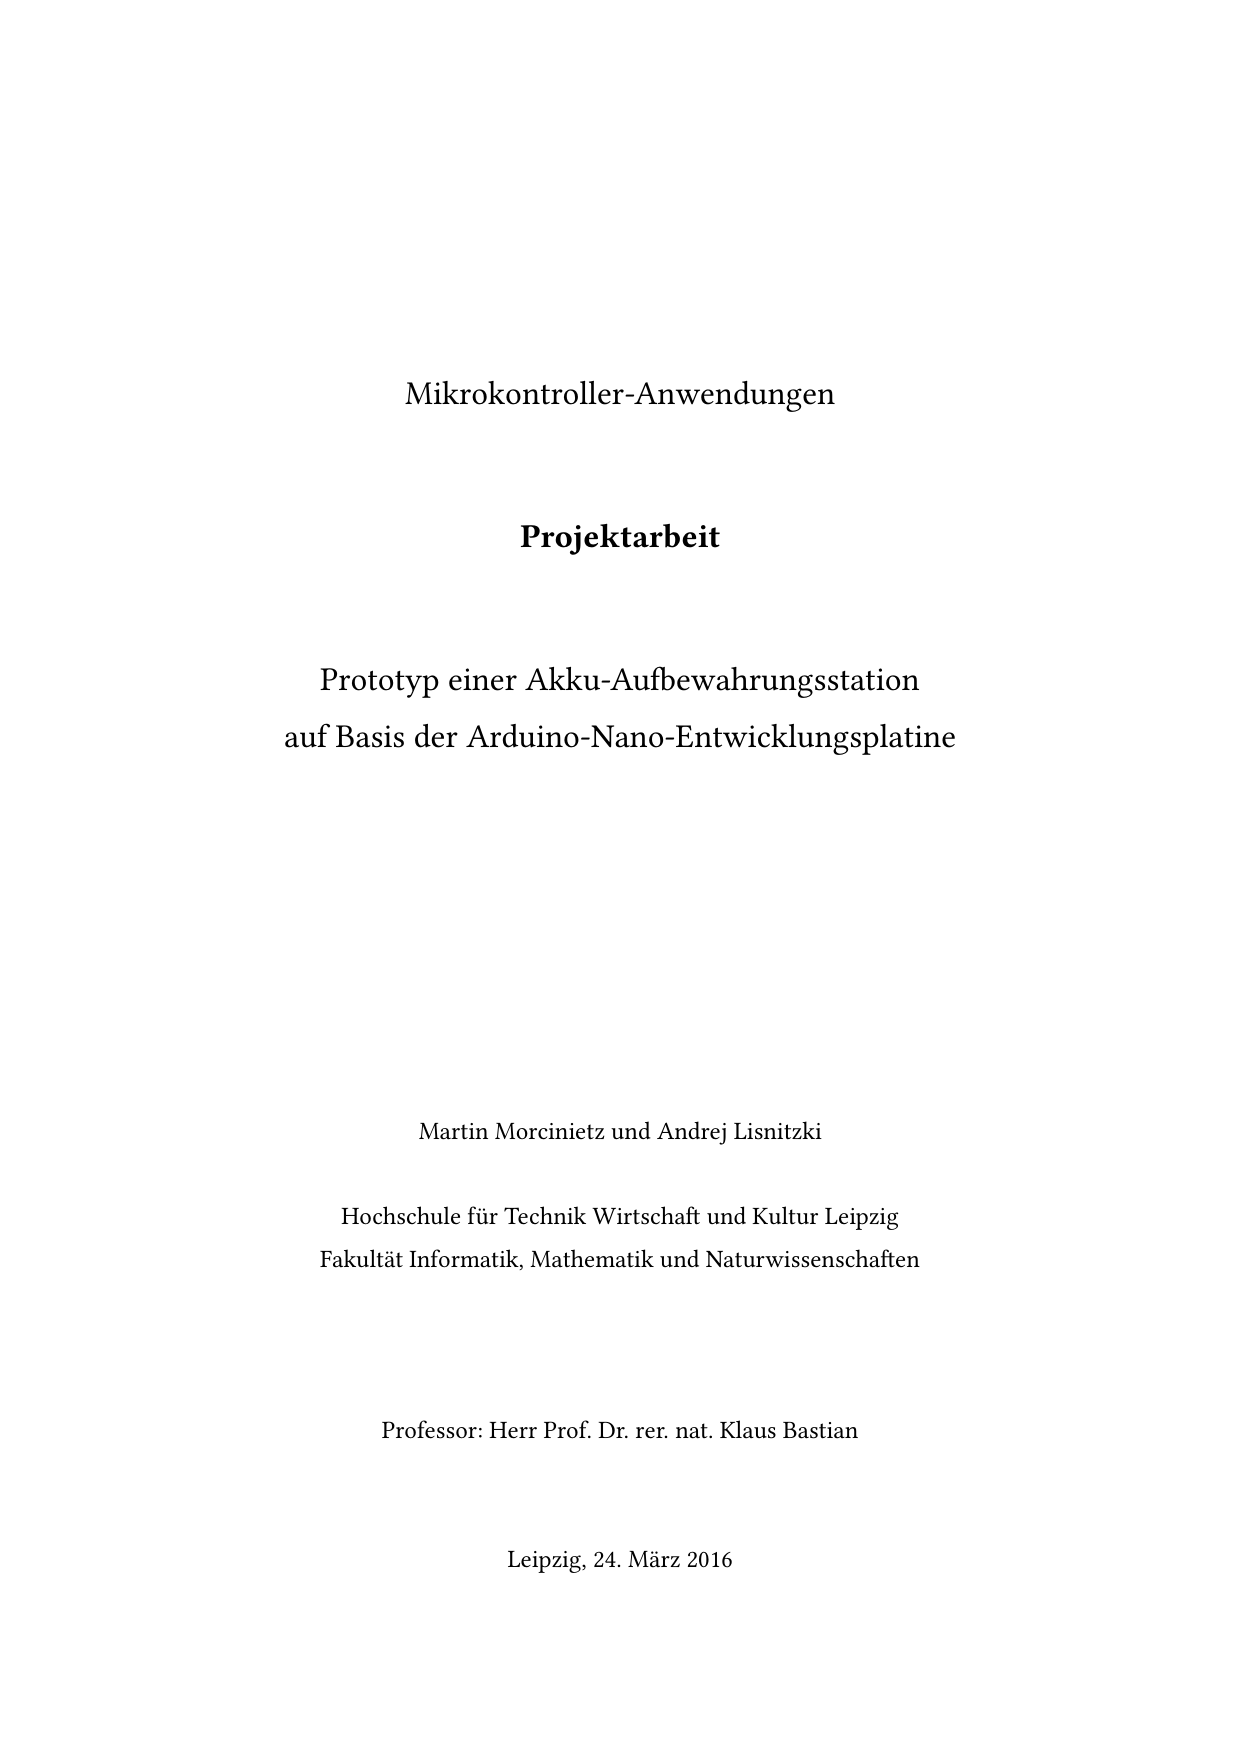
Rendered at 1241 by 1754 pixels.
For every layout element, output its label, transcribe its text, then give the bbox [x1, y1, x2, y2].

text auf Basis der Arduino-Nano-Entwicklungsplatine [118, 717, 1122, 755]
text Prototyp einer Akku-Aufbewahrungsstation [118, 660, 1122, 698]
text Mikrokontroller-Anwendungen [118, 375, 1122, 413]
text Hochschule für Technik Wirtschaft und Kultur Leipzig [118, 1202, 1122, 1231]
text Professor: Herr Prof. Dr. rer. nat. Klaus Bastian [118, 1416, 1122, 1445]
text Projektarbeit [118, 518, 1122, 556]
text Leipzig, 24. März 2016 [118, 1545, 1122, 1573]
text Fakultät Informatik, Mathematik und Naturwissenschaften [118, 1245, 1122, 1274]
text Martin Morcinietz und Andrej Lisnitzki [118, 1117, 1122, 1145]
